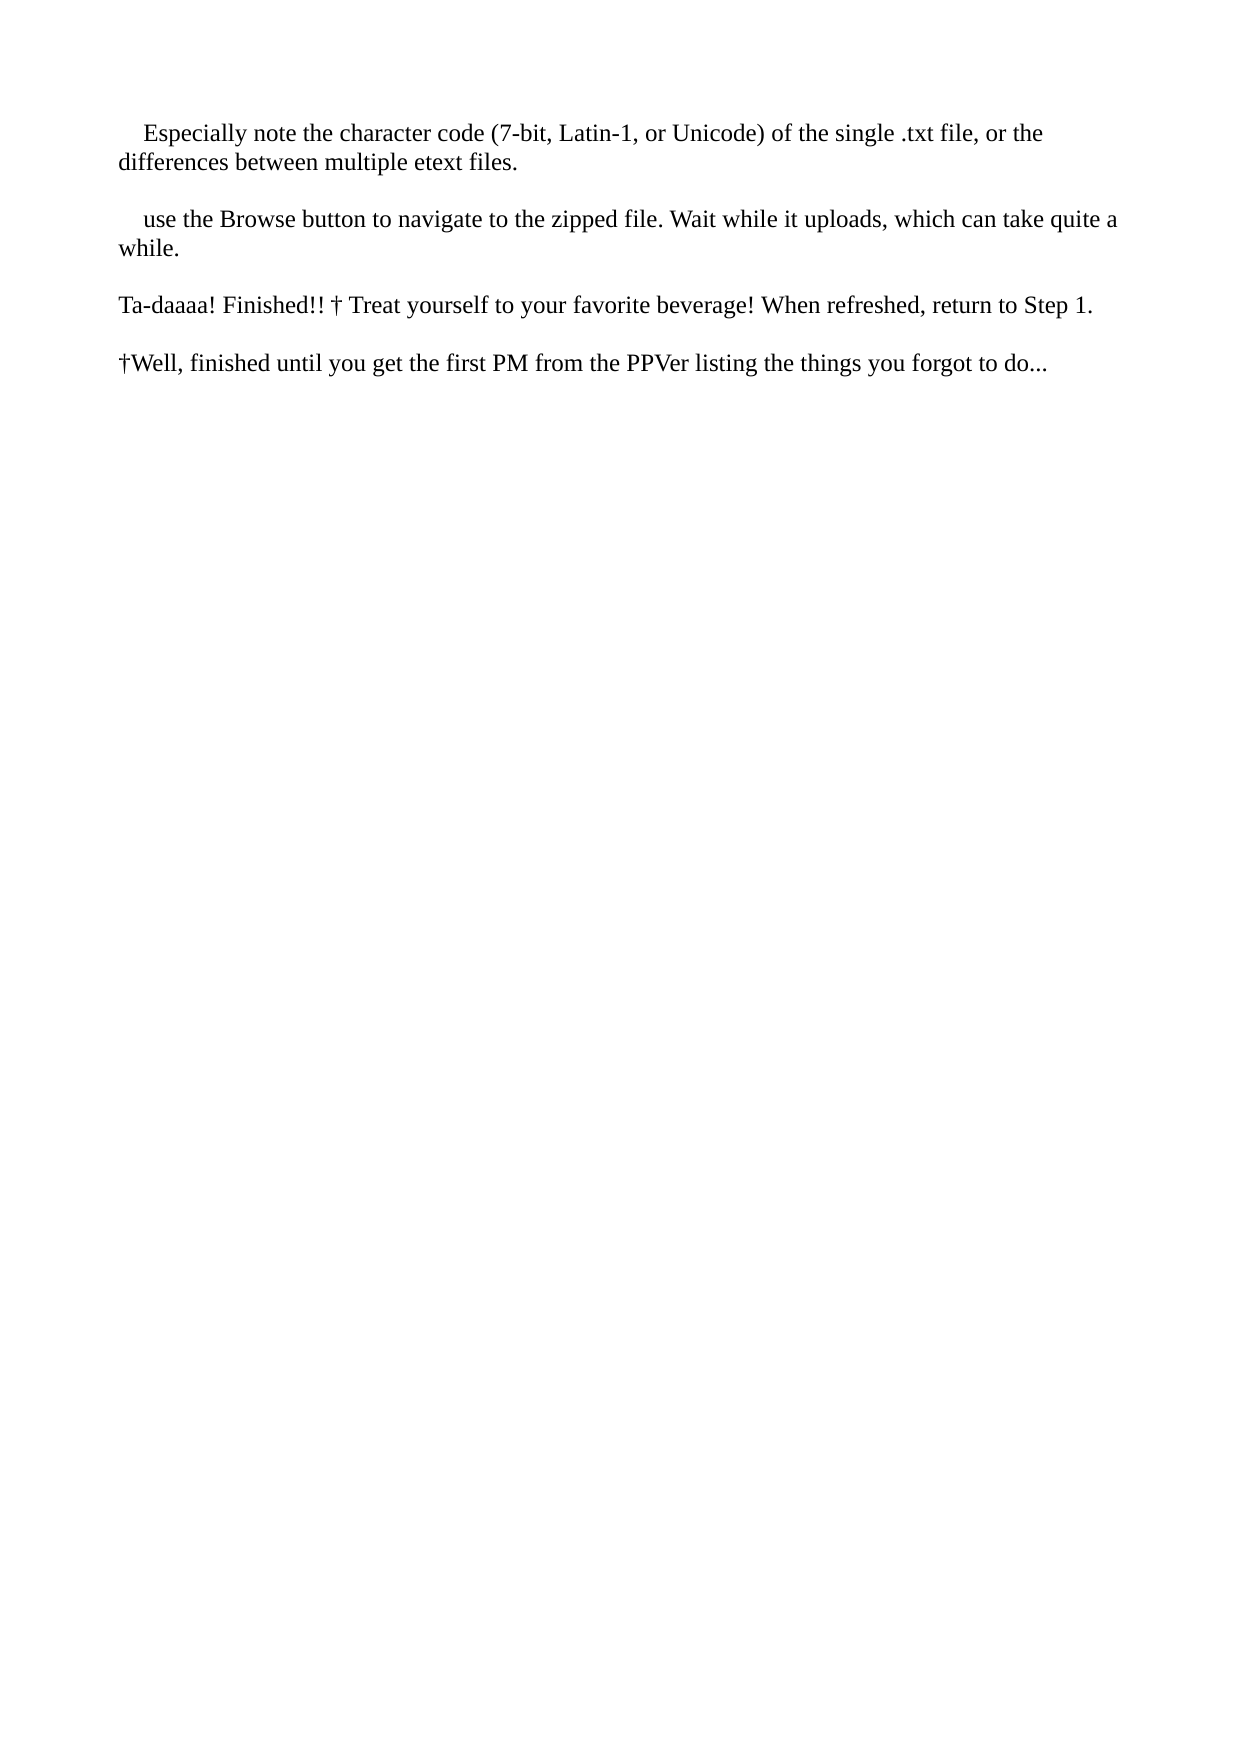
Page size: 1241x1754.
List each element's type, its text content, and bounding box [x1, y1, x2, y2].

text Ta-daaaa! Finished!! † Treat yourself to your favorite beverage! When refreshed, return to Step 1. [118, 291, 1122, 319]
text use the Browse button to navigate to the zipped file. Wait while it uploads, which can take quite a while. [118, 204, 1122, 262]
text †Well, finished until you get the first PM from the PPVer listing the things you forgot to do... [118, 348, 1122, 377]
text Especially note the character code (7-bit, Latin-1, or Unicode) of the single .txt file, or the differences between multiple etext files. [118, 118, 1122, 176]
